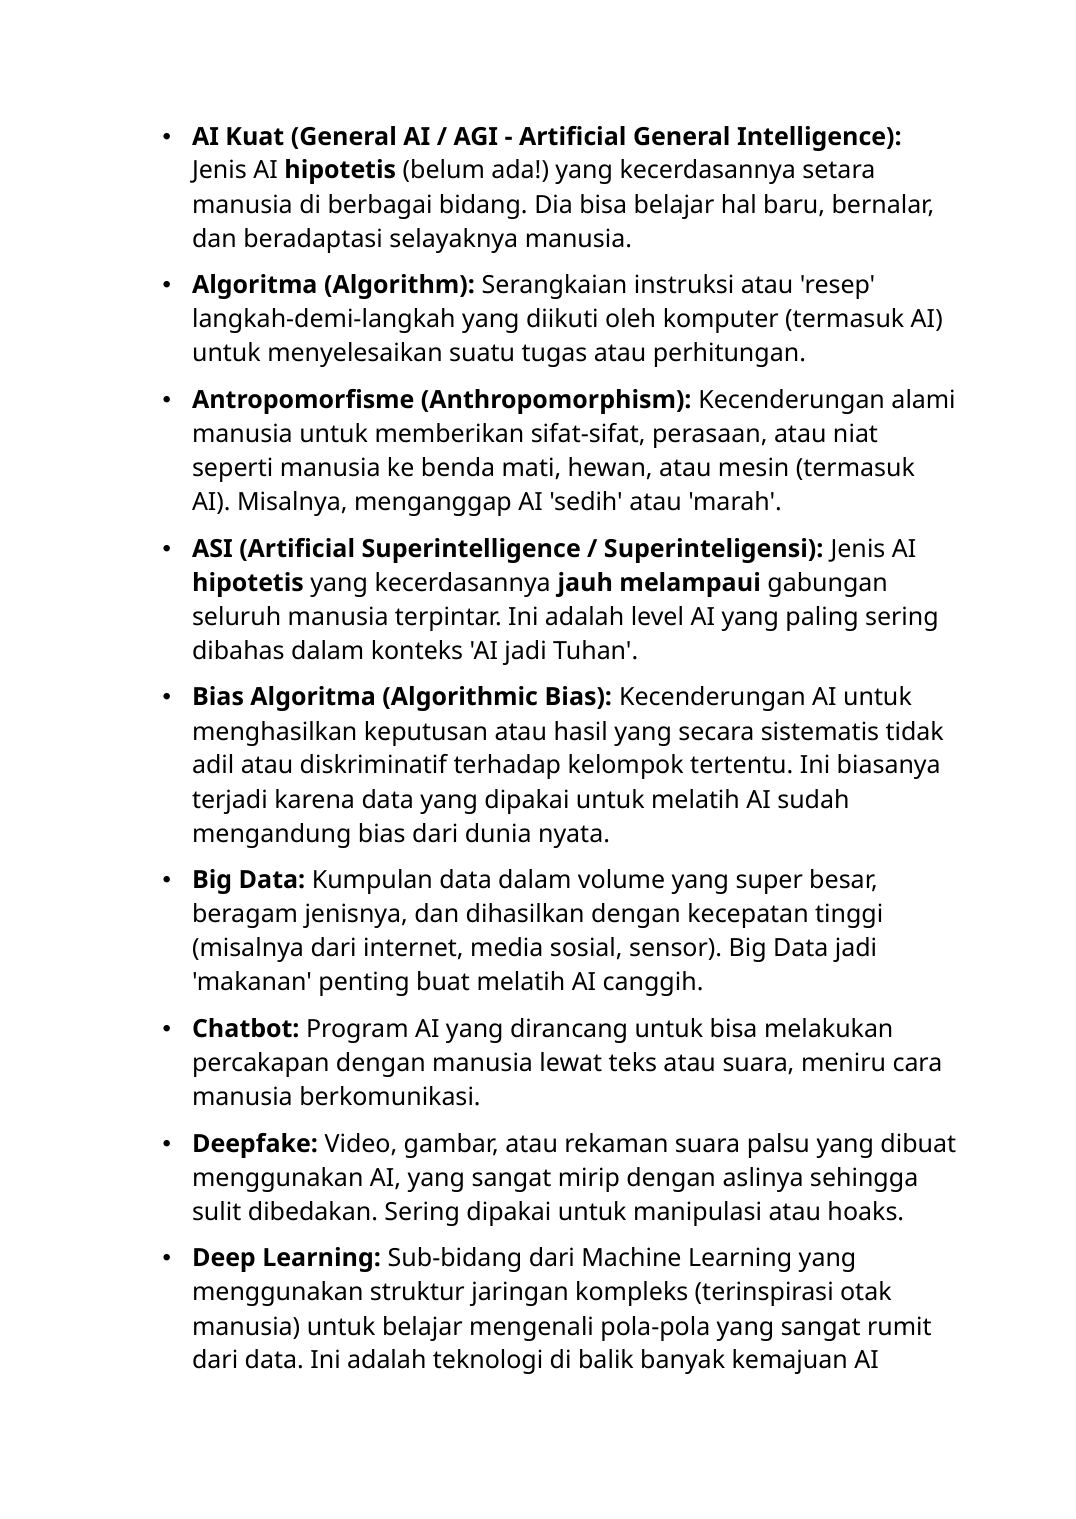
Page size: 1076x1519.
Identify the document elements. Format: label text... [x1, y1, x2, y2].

list Algoritma (Algorithm): Serangkaian instruksi atau 'resep' langkah-demi-langkah yang diikuti oleh komputer (termasuk AI) untuk menyelesaikan suatu tugas atau perhitungan. [162, 267, 957, 369]
list AI Kuat (General AI / AGI - Artificial General Intelligence): Jenis AI hipotetis (belum ada!) yang kecerdasannya setara manusia di berbagai bidang. Dia bisa belajar hal baru, bernalar, dan beradaptasi selayaknya manusia. [162, 118, 957, 254]
list Chatbot: Program AI yang dirancang untuk bisa melakukan percakapan dengan manusia lewat teks atau suara, meniru cara manusia berkomunikasi. [162, 1011, 957, 1113]
list Deep Learning: Sub-bidang dari Machine Learning yang menggunakan struktur jaringan kompleks (terinspirasi otak manusia) untuk belajar mengenali pola-pola yang sangat rumit dari data. Ini adalah teknologi di balik banyak kemajuan AI [162, 1240, 957, 1376]
list Deepfake: Video, gambar, atau rekaman suara palsu yang dibuat menggunakan AI, yang sangat mirip dengan aslinya sehingga sulit dibedakan. Sering dipakai untuk manipulasi atau hoaks. [162, 1125, 957, 1227]
list Antropomorfisme (Anthropomorphism): Kecenderungan alami manusia untuk memberikan sifat-sifat, perasaan, atau niat seperti manusia ke benda mati, hewan, atau mesin (termasuk AI). Misalnya, menganggap AI 'sedih' atau 'marah'. [162, 382, 957, 518]
list Bias Algoritma (Algorithmic Bias): Kecenderungan AI untuk menghasilkan keputusan atau hasil yang secara sistematis tidak adil atau diskriminatif terhadap kelompok tertentu. Ini biasanya terjadi karena data yang dipakai untuk melatih AI sudah mengandung bias dari dunia nyata. [162, 679, 957, 849]
list Big Data: Kumpulan data dalam volume yang super besar, beragam jenisnya, dan dihasilkan dengan kecepatan tinggi (misalnya dari internet, media sosial, sensor). Big Data jadi 'makanan' penting buat melatih AI canggih. [162, 862, 957, 998]
list ASI (Artificial Superintelligence / Superinteligensi): Jenis AI hipotetis yang kecerdasannya jauh melampaui gabungan seluruh manusia terpintar. Ini adalah level AI yang paling sering dibahas dalam konteks 'AI jadi Tuhan'. [162, 530, 957, 667]
